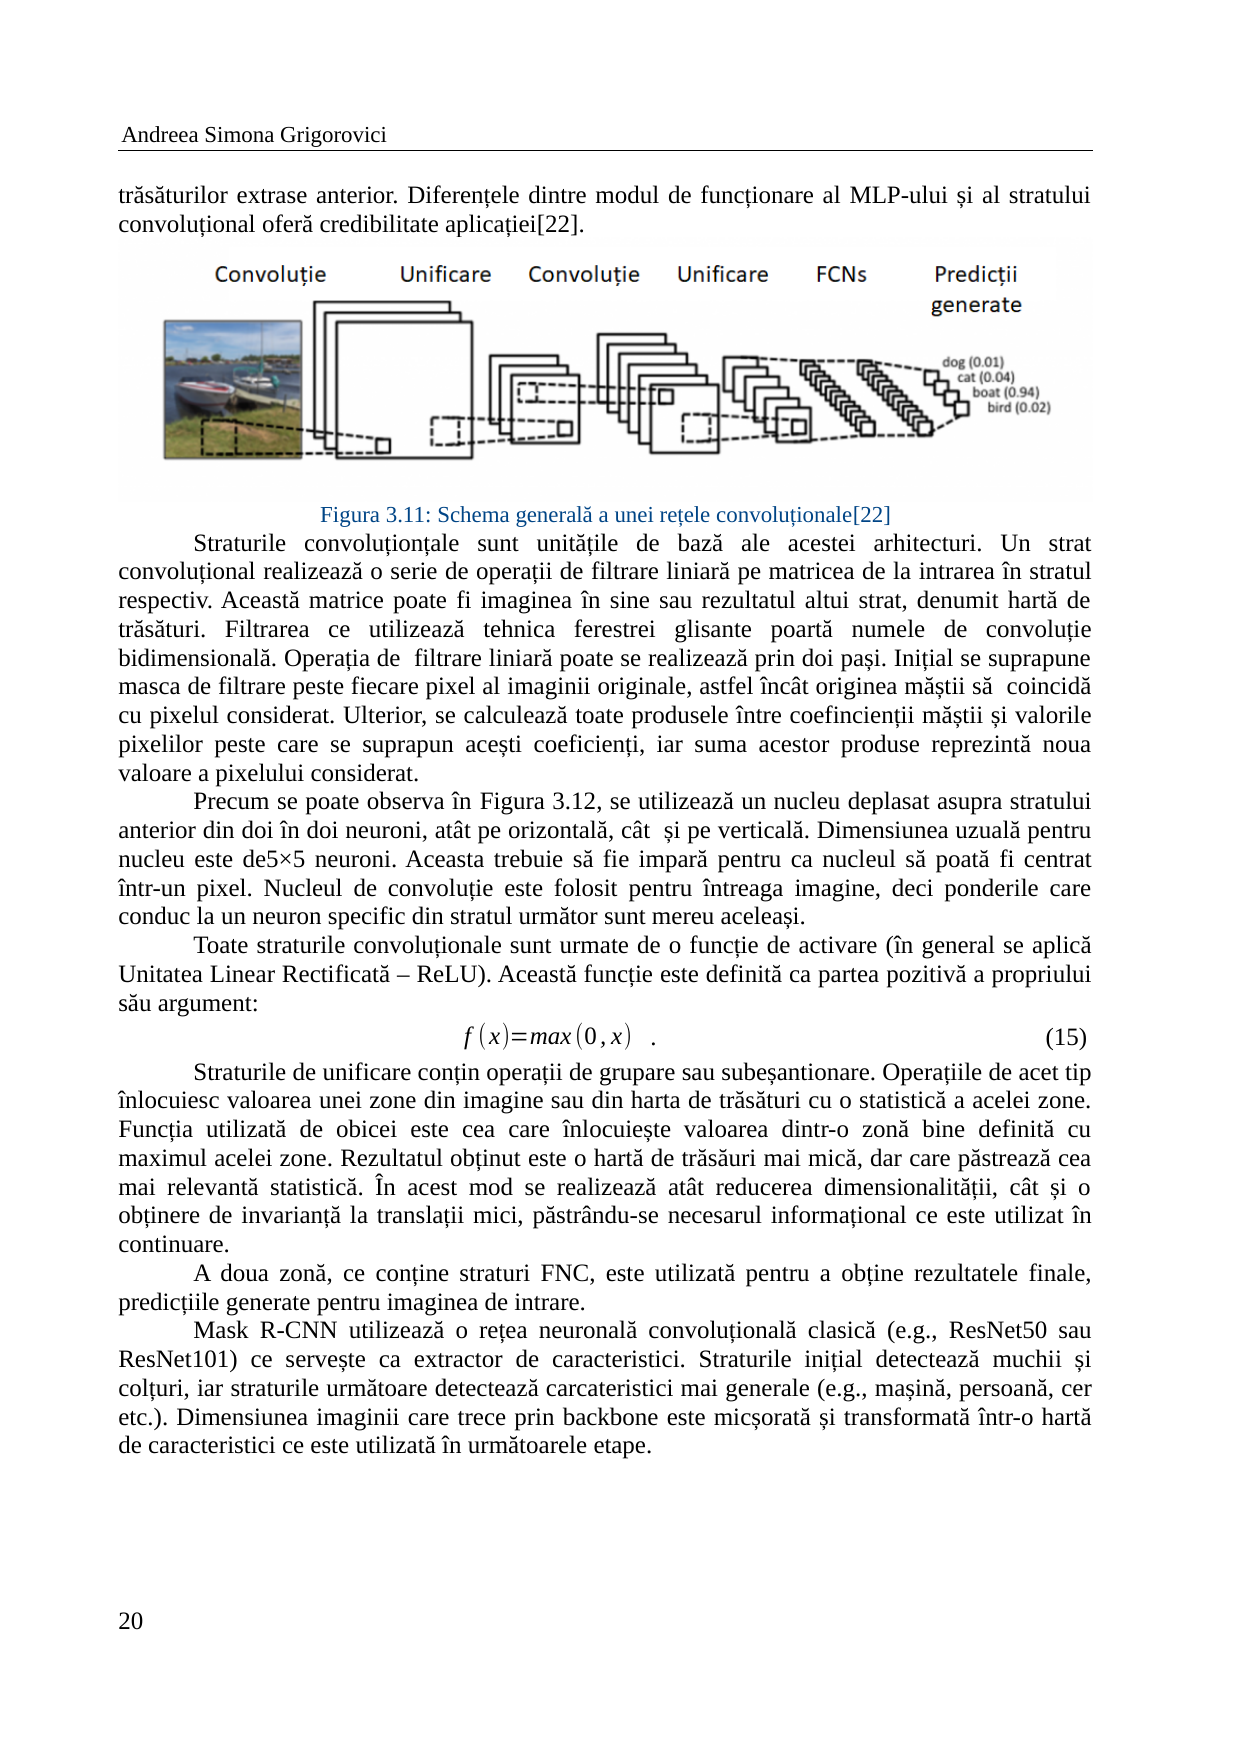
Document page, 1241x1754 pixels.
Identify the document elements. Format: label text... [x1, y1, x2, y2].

text Straturile convoluționțale sunt unitățile de bază ale acestei arhitecturi. Un strat convoluțional realizează o serie de operații de filtrare liniară pe matricea de la intrarea în stratul respectiv. Această matrice poate fi imaginea în sine sau rezultatul altui strat, denumit hartă de trăsături. Filtrarea ce utilizează tehnica ferestrei glisante poartă numele de convoluție bidimensională. Operația de filtrare liniară poate se realizează prin doi pași. Inițial se suprapune masca de filtrare peste fiecare pixel al imaginii originale, astfel încât originea măștii să coincidă cu pixelul considerat. Ulterior, se calculează toate produsele între coefincienții măștii și valorile pixelilor peste care se suprapun acești coeficienți, iar suma acestor produse reprezintă noua valoare a pixelului considerat. [118, 528, 1093, 786]
table_header . [118, 1016, 984, 1057]
text Mask R-CNN utilizează o rețea neuronală convoluțională clasică (e.g., ResNet50 sau ResNet101) ce servește ca extractor de caracteristici. Straturile inițial detectează muchii și colțuri, iar straturile următoare detectează carcateristici mai generale (e.g., mașină, persoană, cer etc.). Dimensiunea imaginii care trece prin backbone este micșorată și transformată într-o hartă de caracteristici ce este utilizată în următoarele etape. [118, 1315, 1093, 1459]
text trăsăturilor extrase anterior. Diferențele dintre modul de funcționare al MLP-ului și al stratului convoluțional oferă credibilitate aplicației[22]. [118, 180, 1093, 237]
picture [118, 237, 1093, 502]
text A doua zonă, ce conține straturi FNC, este utilizată pentru a obține rezultatele finale, predicțiile generate pentru imaginea de intrare. [118, 1258, 1093, 1315]
text Figura 3.11: Schema generală a unei rețele convoluționale[22] [118, 502, 1093, 528]
text Straturile de unificare conțin operații de grupare sau subeșantionare. Operațiile de acet tip înlocuiesc valoarea unei zone din imagine sau din harta de trăsături cu o statistică a acelei zone. Funcția utilizată de obicei este cea care înlocuiește valoarea dintr-o zonă bine definită cu maximul acelei zone. Rezultatul obținut este o hartă de trăsăuri mai mică, dar care păstrează cea mai relevantă statistică. În acest mod se realizează atât reducerea dimensionalității, cât și o obținere de invarianță la translații mici, păstrându-se necesarul informațional ce este utilizat în continuare. [118, 1057, 1093, 1258]
table_header (15) [984, 1016, 1093, 1057]
text Toate straturile convoluționale sunt urmate de o funcție de activare (în general se aplică Unitatea Linear Rectificată – ReLU). Această funcție este definită ca partea pozitivă a propriului său argument: [118, 930, 1093, 1016]
text Precum se poate observa în Figura 3.12, se utilizează un nucleu deplasat asupra stratului anterior din doi în doi neuroni, atât pe orizontală, cât și pe verticală. Dimensiunea uzuală pentru nucleu este de5×5 neuroni. Aceasta trebuie să fie impară pentru ca nucleul să poată fi centrat într-un pixel. Nucleul de convoluție este folosit pentru întreaga imagine, deci ponderile care conduc la un neuron specific din stratul următor sunt mereu aceleași. [118, 786, 1093, 930]
